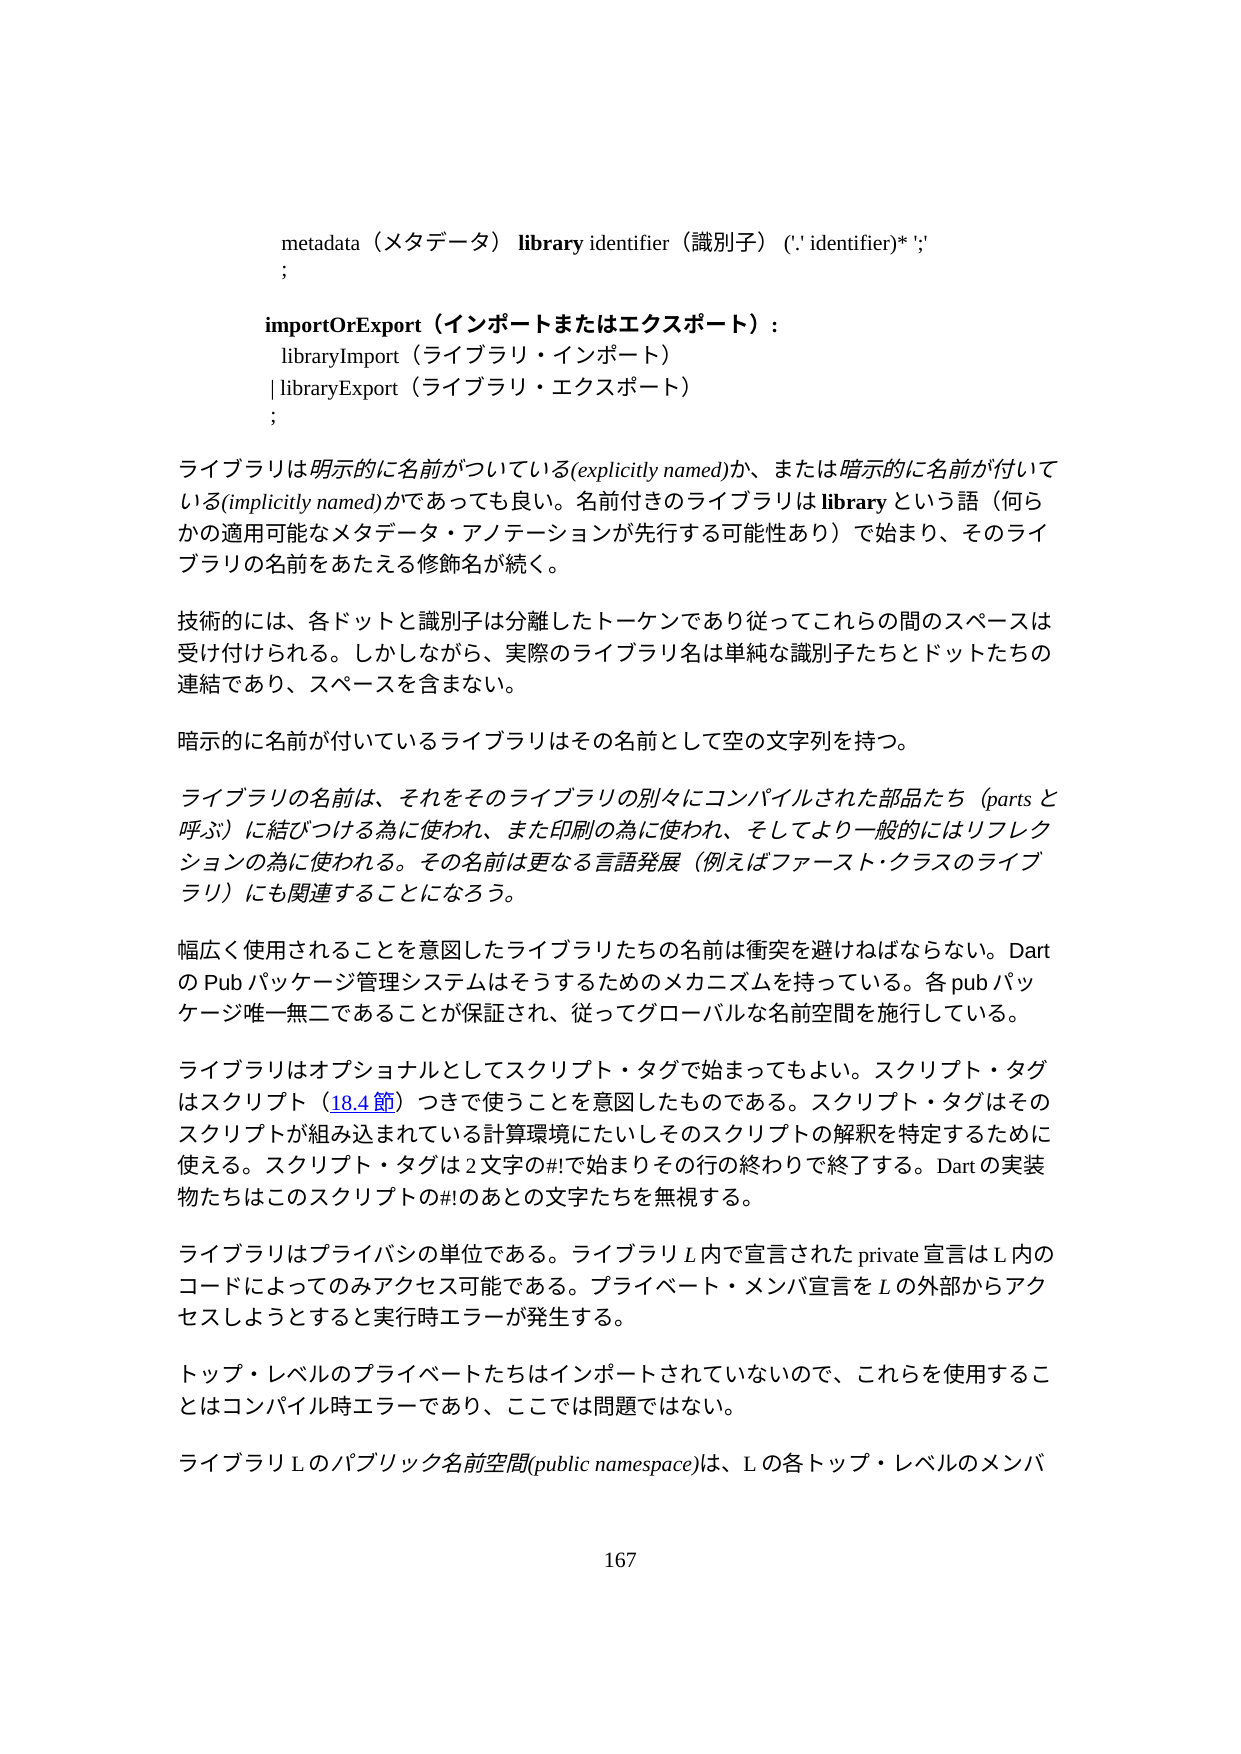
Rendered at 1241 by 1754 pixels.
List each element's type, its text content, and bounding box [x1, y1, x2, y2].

text metadata（メタデータ） library identifier（識別子） ('.' identifier)* ';' [265, 225, 1063, 256]
text ライブラリは明示的に名前がついている(explicitly named)か、または暗示的に名前が付いている(implicitly named)かであっても良い。名前付きのライブラリはlibraryという語（何らかの適用可能なメタデータ・アノテーションが先行する可能性あり）で始まり、そのライブラリの名前をあたえる修飾名が続く。 [177, 452, 1063, 579]
text トップ・レベルのプライベートたちはインポートされていないので、これらを使用することはコンパイル時エラーであり、ここでは問題ではない。 [177, 1357, 1063, 1421]
text 技術的には、各ドットと識別子は分離したトーケンであり従ってこれらの間のスペースは受け付けられる。しかしながら、実際のライブラリ名は単純な識別子たちとドットたちの連結であり、スペースを含まない。 [177, 604, 1063, 699]
text ライブラリの名前は、それをそのライブラリの別々にコンパイルされた部品たち（partsと呼ぶ）に結びつける為に使われ、また印刷の為に使われ、そしてより一般的にはリフレクションの為に使われる。その名前は更なる言語発展（例えばファースト･クラスのライブラリ）にも関連することになろう。 [177, 781, 1063, 908]
text ; [265, 256, 1063, 282]
text ライブラリはプライバシの単位である。ライブラリL内で宣言されたprivate宣言はL内のコードによってのみアクセス可能である。プライベート・メンバ宣言をLの外部からアクセスしようとすると実行時エラーが発生する。 [177, 1237, 1063, 1332]
text 幅広く使用されることを意図したライブラリたちの名前は衝突を避けねばならない。DartのPubパッケージ管理システムはそうするためのメカニズムを持っている。各pubパッケージ唯一無二であることが保証され、従ってグローバルな名前空間を施行している。 [177, 933, 1063, 1028]
text importOrExport（インポートまたはエクスポート）: [265, 307, 1063, 338]
text ライブラリはオプショナルとしてスクリプト・タグで始まってもよい。スクリプト・タグはスクリプト（18.4節）つきで使うことを意図したものである。スクリプト・タグはそのスクリプトが組み込まれている計算環境にたいしそのスクリプトの解釈を特定するために使える。スクリプト・タグは2文字の#!で始まりその行の終わりで終了する。Dartの実装物たちはこのスクリプトの#!のあとの文字たちを無視する。 [177, 1053, 1063, 1212]
text | libraryExport（ライブラリ・エクスポート） [265, 370, 1063, 402]
text ライブラリLのパブリック名前空間(public namespace)は、Lの各トップ・レベルのメンバ [177, 1446, 1063, 1477]
text libraryImport（ライブラリ・インポート） [265, 338, 1063, 370]
text 暗示的に名前が付いているライブラリはその名前として空の文字列を持つ。 [177, 724, 1063, 756]
text ; [265, 402, 1063, 427]
